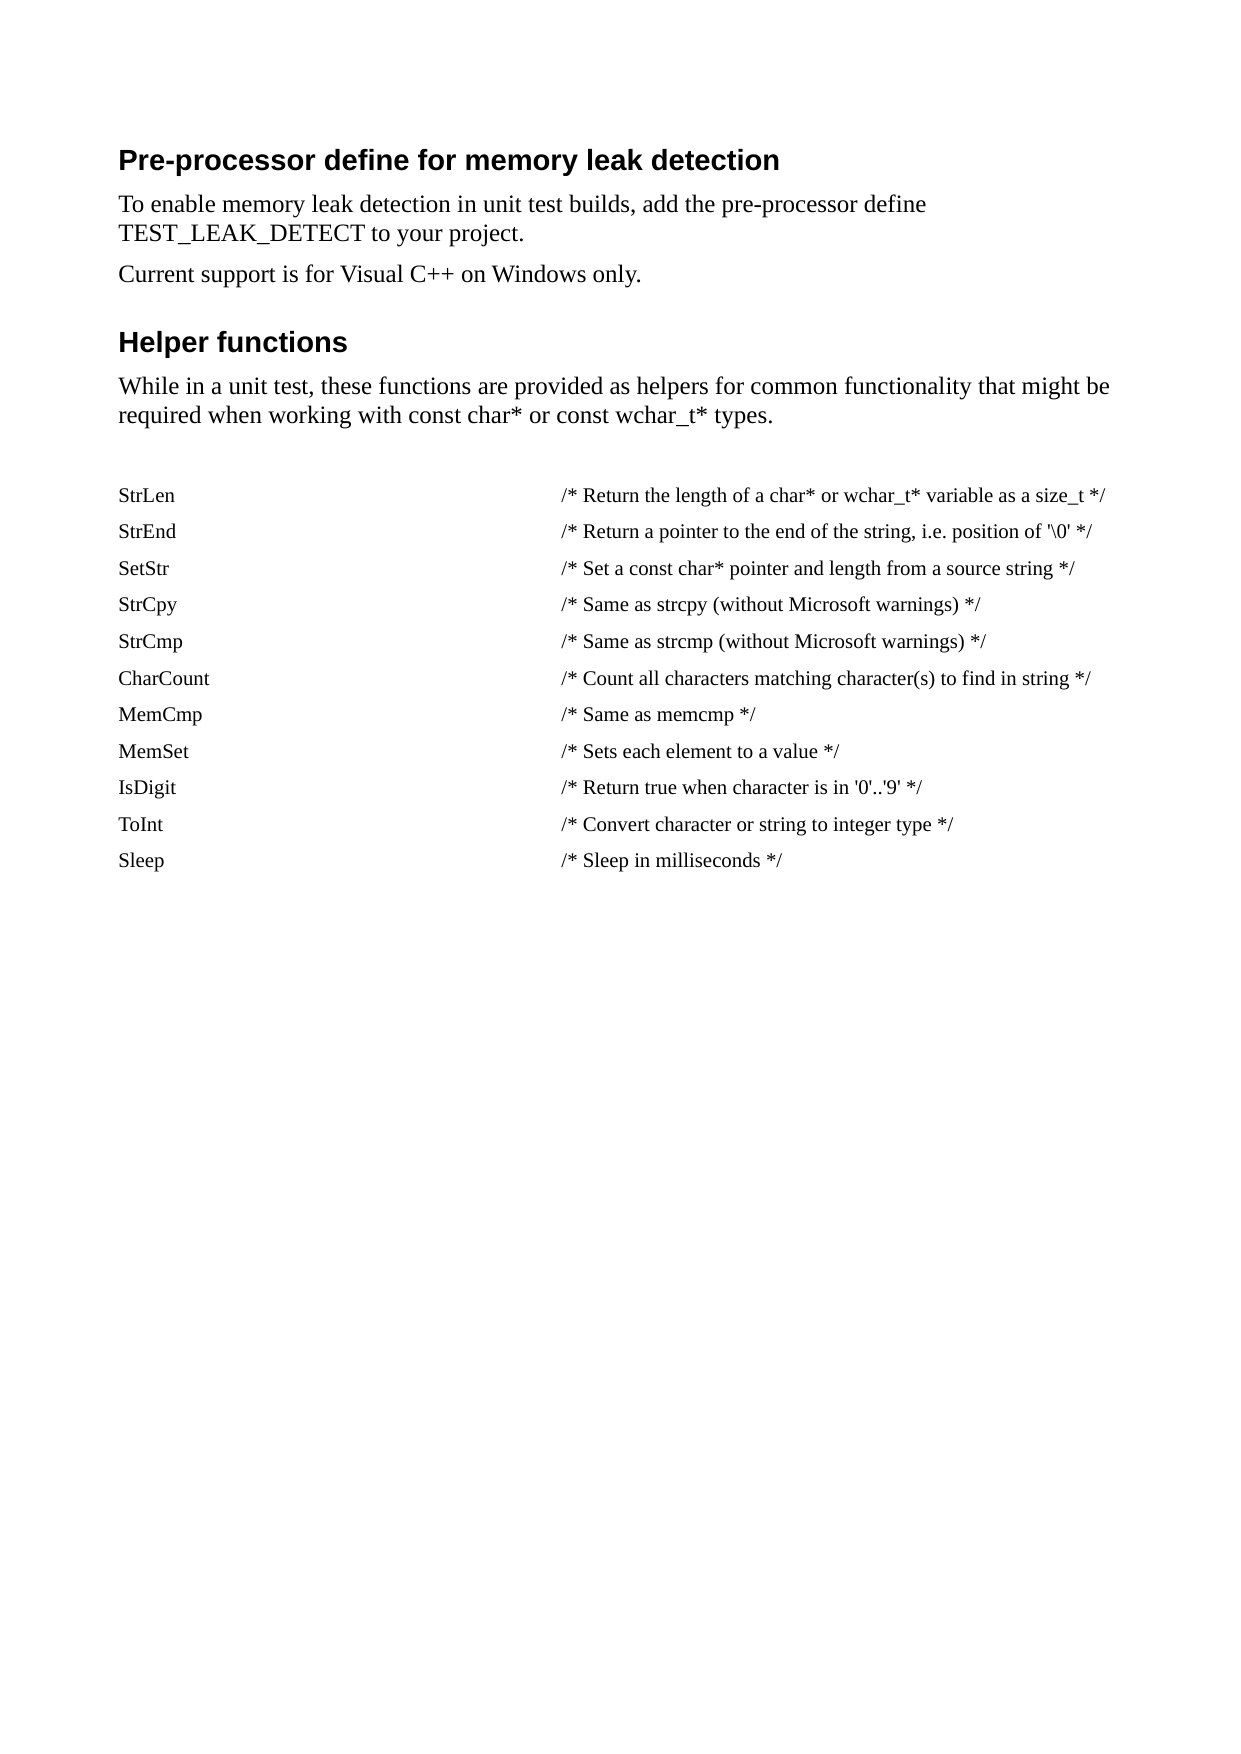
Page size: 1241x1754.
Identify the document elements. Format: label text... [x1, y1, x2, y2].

text StrLen /* Return the length of a char* or wchar_t* variable as a size_t */ [118, 483, 1122, 507]
text To enable memory leak detection in unit test builds, add the pre-processor define TEST_LEAK_DETECT to your project. [118, 189, 1122, 247]
text SetStr /* Set a const char* pointer and length from a source string */ [118, 556, 1122, 580]
subtitle Pre-processor define for memory leak detection [118, 143, 1122, 177]
subtitle Helper functions [118, 325, 1122, 359]
text StrCmp /* Same as strcmp (without Microsoft warnings) */ [118, 629, 1122, 653]
text MemCmp /* Same as memcmp */ [118, 702, 1122, 726]
text CharCount /* Count all characters matching character(s) to find in string */ [118, 666, 1122, 689]
text MemSet /* Sets each element to a value */ [118, 739, 1122, 763]
text While in a unit test, these functions are provided as helpers for common functionality that might be required when working with const char* or const wchar_t* types. [118, 371, 1122, 429]
text StrCpy /* Same as strcpy (without Microsoft warnings) */ [118, 592, 1122, 616]
text ToInt /* Convert character or string to integer type */ [118, 812, 1122, 836]
text IsDigit /* Return true when character is in '0'..'9' */ [118, 775, 1122, 799]
text Current support is for Visual C++ on Windows only. [118, 259, 1122, 288]
text StrEnd /* Return a pointer to the end of the string, i.e. position of '\0' */ [118, 519, 1122, 543]
text Sleep /* Sleep in milliseconds */ [118, 848, 1122, 901]
